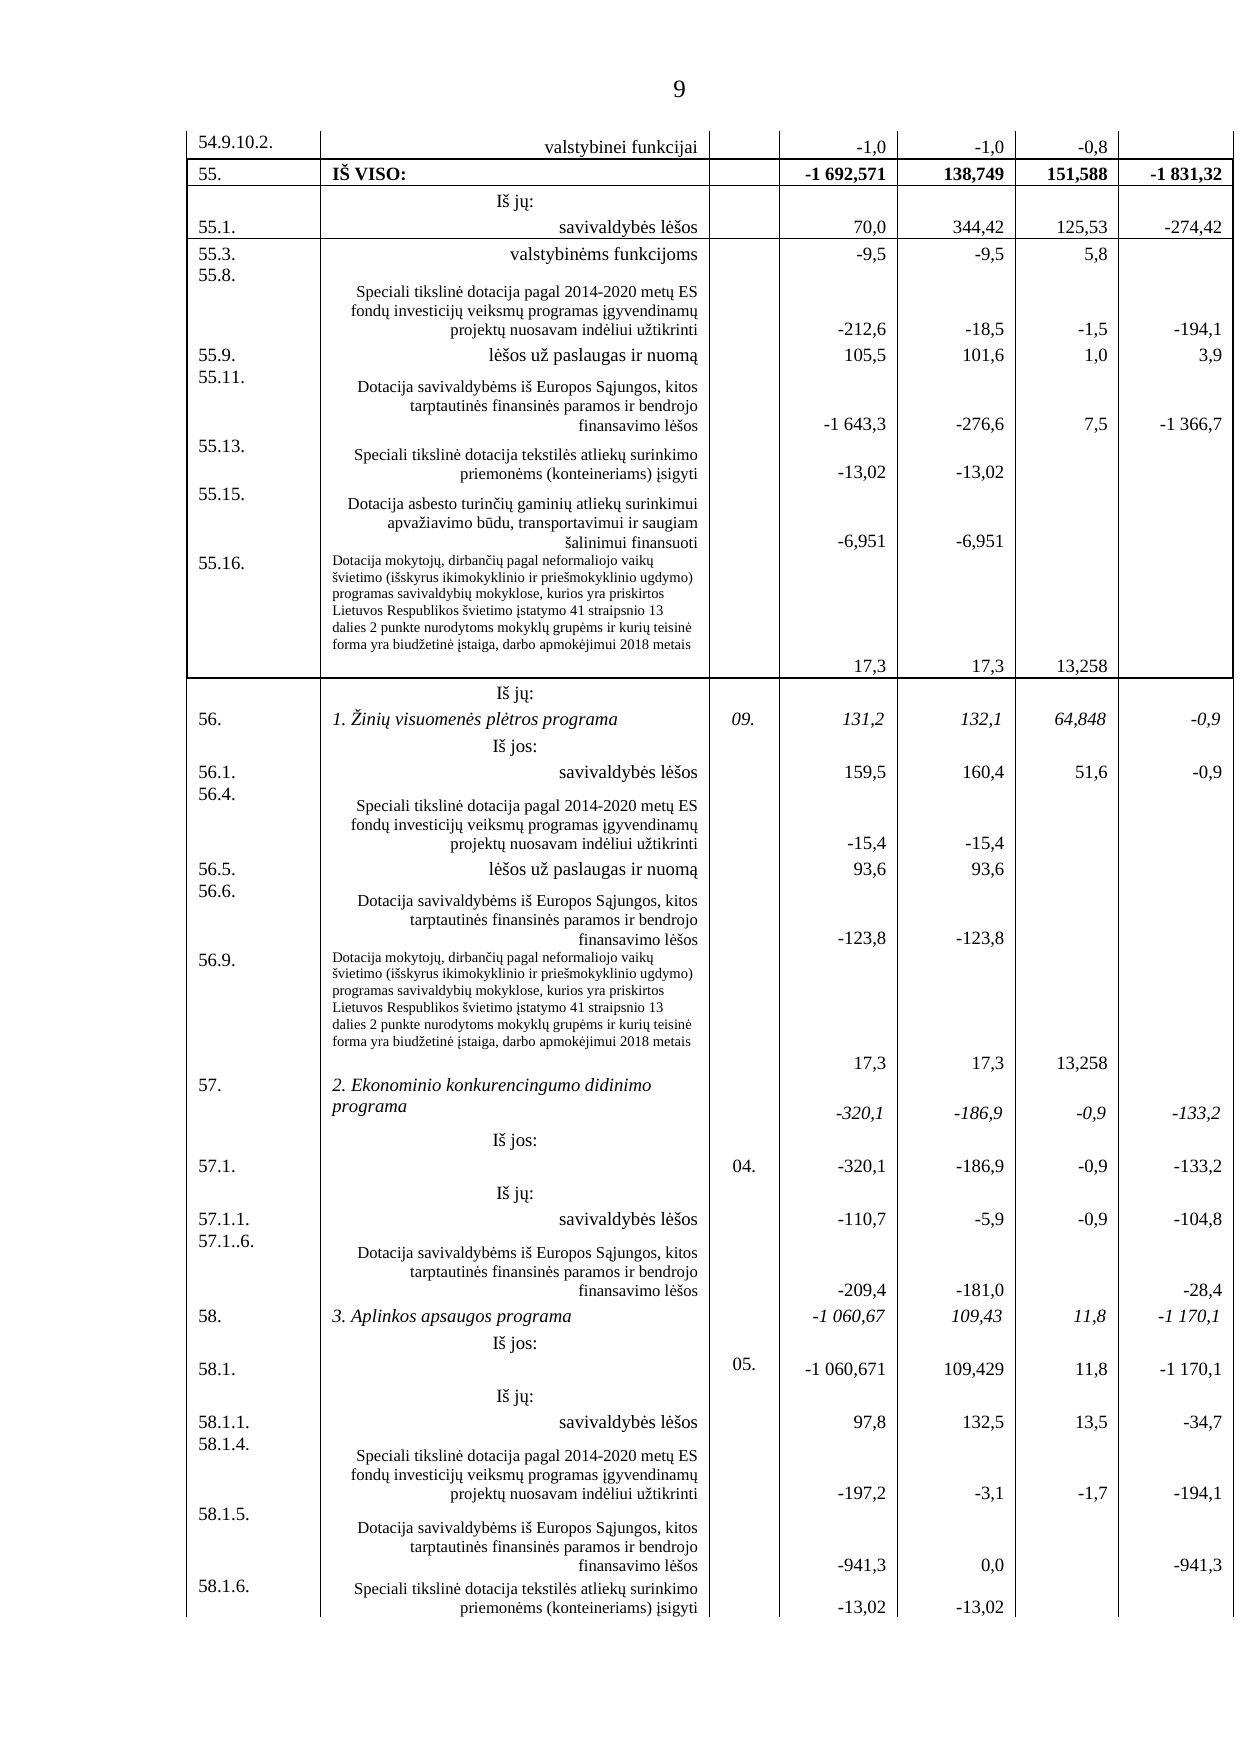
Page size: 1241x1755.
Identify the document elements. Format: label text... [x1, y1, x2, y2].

table_cell -133,2 [1119, 1074, 1233, 1123]
table_cell [1119, 239, 1232, 264]
table_cell [1016, 679, 1118, 703]
table_cell [1119, 880, 1233, 948]
table_cell Speciali tikslinė dotacija pagal 2014-2020 metų ES fondų investicijų veiksmų programas įgyvendinamų projektų nuosavam indėliui užtikrinti [321, 1433, 709, 1503]
table_cell [1016, 1124, 1118, 1150]
table_cell [1119, 435, 1232, 483]
table_cell [710, 679, 779, 703]
table_cell [710, 211, 779, 238]
table_cell [1119, 1177, 1233, 1203]
table_cell [710, 264, 779, 339]
table_cell valstybinėms funkcijoms [321, 239, 709, 264]
table_cell -194,1 [1119, 264, 1232, 339]
table_cell [1119, 679, 1233, 703]
table_cell 56.6. [187, 880, 320, 948]
table_cell [710, 1575, 779, 1617]
table_cell -18,5 [898, 264, 1015, 339]
table_cell Speciali tikslinė dotacija tekstilės atliekų surinkimo priemonėms (konteineriams) įsigyti [321, 435, 709, 483]
table_cell 57.1. [187, 1150, 320, 1177]
table_cell [1119, 730, 1233, 756]
table_cell 131,2 [780, 703, 897, 730]
table_cell Dotacija mokytojų, dirbančių pagal neformaliojo vaikų švietimo (išskyrus ikimokyklinio ir priešmokyklinio ugdymo) programas savivaldybių mokyklose, kurios yra priskirtos Lietuvos Respublikos švietimo įstatymo 41 straipsnio 13 dalies 2 punkte nurodytoms mokyklų grupėms ir kurių teisinė forma yra biudžetinė įstaiga, darbo apmokėjimui 2018 metais [321, 949, 709, 1073]
table_cell 56.4. [187, 783, 320, 853]
table_cell -13,02 [780, 435, 897, 483]
table_cell [780, 679, 897, 703]
table_cell [710, 483, 779, 552]
table_cell -0,8 [1016, 131, 1118, 158]
table_cell [898, 730, 1015, 756]
table_cell 09. [710, 703, 779, 730]
table_cell -274,42 [1119, 211, 1232, 238]
table_cell -320,1 [780, 1074, 897, 1123]
table_cell [710, 1124, 779, 1150]
table_cell -1 692,571 [780, 160, 897, 184]
table_cell Iš jos: [321, 1124, 709, 1150]
table_cell -15,4 [780, 783, 897, 853]
table_cell 55.8. [188, 264, 320, 339]
table_cell -0,9 [1016, 1074, 1118, 1123]
table_cell lėšos už paslaugas ir nuomą [321, 339, 709, 366]
table_cell 55.15. [188, 483, 320, 552]
table_cell [1119, 131, 1233, 158]
table_cell Speciali tikslinė dotacija pagal 2014-2020 metų ES fondų investicijų veiksmų programas įgyvendinamų projektų nuosavam indėliui užtikrinti [321, 264, 709, 339]
table_cell [187, 1380, 320, 1406]
table_cell [1119, 552, 1232, 677]
table_cell [898, 1380, 1015, 1406]
table_cell -194,1 [1119, 1433, 1233, 1503]
table_cell -181,0 [898, 1230, 1015, 1300]
table_cell -5,9 [898, 1203, 1015, 1230]
table_cell [710, 1300, 779, 1327]
table_cell [710, 339, 779, 366]
table_cell 56.5. [187, 853, 320, 880]
table_cell [710, 880, 779, 948]
table_cell [898, 679, 1015, 703]
table_cell 159,5 [780, 756, 897, 783]
table_cell 13,258 [1016, 552, 1118, 677]
table_cell 11,8 [1016, 1300, 1118, 1327]
table_cell -1 060,67 [780, 1300, 897, 1327]
table_cell [1119, 949, 1233, 1073]
table_cell [321, 1150, 709, 1177]
table_cell [710, 1230, 779, 1300]
table_cell Dotacija savivaldybėms iš Europos Sąjungos, kitos tarptautinės finansinės paramos ir bendrojo finansavimo lėšos [321, 880, 709, 948]
table_cell [1016, 1503, 1118, 1575]
table_cell 160,4 [898, 756, 1015, 783]
table_cell Dotacija mokytojų, dirbančių pagal neformaliojo vaikų švietimo (išskyrus ikimokyklinio ir priešmokyklinio ugdymo) programas savivaldybių mokyklose, kurios yra priskirtos Lietuvos Respublikos švietimo įstatymo 41 straipsnio 13 dalies 2 punkte nurodytoms mokyklų grupėms ir kurių teisinė forma yra biudžetinė įstaiga, darbo apmokėjimui 2018 metais [321, 552, 709, 677]
table_cell -123,8 [780, 880, 897, 948]
table_cell 51,6 [1016, 756, 1118, 783]
table_cell 151,588 [1016, 160, 1118, 184]
table_cell [710, 1177, 779, 1203]
table_cell [780, 730, 897, 756]
table_cell -133,2 [1119, 1150, 1233, 1177]
table_cell -34,7 [1119, 1406, 1233, 1433]
table_cell 55. [188, 160, 320, 184]
table_cell -3,1 [898, 1433, 1015, 1503]
table_cell -9,5 [780, 239, 897, 264]
table_cell [1016, 880, 1118, 948]
table_cell 7,5 [1016, 366, 1118, 434]
table_cell 132,1 [898, 703, 1015, 730]
table_cell -941,3 [1119, 1503, 1233, 1575]
table_cell [1119, 1124, 1233, 1150]
table_cell [710, 949, 779, 1073]
table_cell 5,8 [1016, 239, 1118, 264]
table_cell -28,4 [1119, 1230, 1233, 1300]
table_cell [710, 1406, 779, 1433]
table_cell 58.1.5. [187, 1503, 320, 1575]
table_cell -6,951 [898, 483, 1015, 552]
table_cell [710, 1433, 779, 1503]
table_cell 344,42 [898, 211, 1015, 238]
table_cell -13,02 [898, 435, 1015, 483]
table_cell 13,5 [1016, 1406, 1118, 1433]
table_cell savivaldybės lėšos [321, 1406, 709, 1433]
table_cell 57. [187, 1074, 320, 1123]
table_cell -1,0 [898, 131, 1015, 158]
table_cell 64,848 [1016, 703, 1118, 730]
table_cell -0,9 [1119, 703, 1233, 730]
table_cell -0,9 [1119, 756, 1233, 783]
table_cell savivaldybės lėšos [321, 1203, 709, 1230]
table_cell [1119, 1575, 1233, 1617]
table_cell [898, 186, 1015, 211]
table_cell [1016, 1380, 1118, 1406]
table_cell [1119, 783, 1233, 853]
table_cell -320,1 [780, 1150, 897, 1177]
table_cell 101,6 [898, 339, 1015, 366]
table_cell [710, 756, 779, 783]
table_cell [710, 239, 779, 264]
table_cell -209,4 [780, 1230, 897, 1300]
table_cell [710, 1203, 779, 1230]
table_cell [710, 366, 779, 434]
table_cell -15,4 [898, 783, 1015, 853]
table_cell 57.1..6. [187, 1230, 320, 1300]
table_cell 56. [187, 703, 320, 730]
table_cell -276,6 [898, 366, 1015, 434]
table_cell [710, 1503, 779, 1575]
table_cell [187, 1124, 320, 1150]
table_cell -1,7 [1016, 1433, 1118, 1503]
table_cell -1 366,7 [1119, 366, 1232, 434]
table_cell [1016, 1177, 1118, 1203]
table_cell 56.9. [187, 949, 320, 1073]
table_cell [1016, 1575, 1118, 1617]
table_cell 3. Aplinkos apsaugos programa [321, 1300, 709, 1327]
table_cell Iš jų: [321, 1177, 709, 1203]
table_cell 58.1.1. [187, 1406, 320, 1433]
table_cell -1 170,1 [1119, 1300, 1233, 1327]
table_cell 58. [187, 1300, 320, 1327]
table_cell 54.9.10.2. [187, 131, 320, 158]
table_cell 1,0 [1016, 339, 1118, 366]
table_cell 57.1.1. [187, 1203, 320, 1230]
table_cell 109,43 [898, 1300, 1015, 1327]
table_cell 132,5 [898, 1406, 1015, 1433]
table_cell [710, 1380, 779, 1406]
table_cell [710, 160, 779, 184]
table_cell [710, 1327, 779, 1353]
table_cell [898, 1327, 1015, 1353]
table_cell -0,9 [1016, 1150, 1118, 1177]
table_cell [780, 1124, 897, 1150]
table_cell 55.16. [188, 552, 320, 677]
table_cell [1119, 1327, 1233, 1353]
table_cell -1 060,671 [780, 1353, 897, 1380]
table_cell -1,0 [780, 131, 897, 158]
table_cell 70,0 [780, 211, 897, 238]
table_cell [187, 679, 320, 703]
table_cell [780, 1380, 897, 1406]
table_cell 55.3. [188, 239, 320, 264]
table_cell savivaldybės lėšos [321, 211, 709, 238]
table_cell [710, 131, 779, 158]
table_cell [710, 1074, 779, 1123]
table_cell [1016, 435, 1118, 483]
table_cell Speciali tikslinė dotacija pagal 2014-2020 metų ES fondų investicijų veiksmų programas įgyvendinamų projektų nuosavam indėliui užtikrinti [321, 783, 709, 853]
table_cell [1016, 1230, 1118, 1300]
table_cell 3,9 [1119, 339, 1232, 366]
table_cell [710, 783, 779, 853]
table_cell -9,5 [898, 239, 1015, 264]
table_cell Dotacija savivaldybėms iš Europos Sąjungos, kitos tarptautinės finansinės paramos ir bendrojo finansavimo lėšos [321, 1503, 709, 1575]
table_cell 55.1. [188, 211, 320, 238]
table_cell [1016, 1327, 1118, 1353]
table_cell 93,6 [898, 853, 1015, 880]
table_cell [780, 186, 897, 211]
table_cell [710, 435, 779, 483]
table_cell 56.1. [187, 756, 320, 783]
table_cell 17,3 [898, 949, 1015, 1073]
table_cell [1016, 730, 1118, 756]
table_cell Iš jos: [321, 1327, 709, 1353]
table_cell [898, 1124, 1015, 1150]
table_cell 17,3 [780, 552, 897, 677]
table_cell -197,2 [780, 1433, 897, 1503]
table_cell [780, 1177, 897, 1203]
table_cell valstybinei funkcijai [321, 131, 709, 158]
table_cell -186,9 [898, 1150, 1015, 1177]
table_cell 109,429 [898, 1353, 1015, 1380]
table_cell [710, 186, 779, 211]
table_cell [898, 1177, 1015, 1203]
table_cell [1119, 483, 1232, 552]
table_cell Speciali tikslinė dotacija tekstilės atliekų surinkimo priemonėms (konteineriams) įsigyti [321, 1575, 709, 1617]
table_cell [188, 186, 320, 211]
table_cell savivaldybės lėšos [321, 756, 709, 783]
table_cell 2. Ekonominio konkurencingumo didinimo programa [321, 1074, 709, 1123]
table_cell Iš jų: [321, 679, 709, 703]
table_cell IŠ VISO: [321, 160, 709, 184]
table_cell 97,8 [780, 1406, 897, 1433]
table_cell -110,7 [780, 1203, 897, 1230]
table_cell [1016, 783, 1118, 853]
table_cell 58.1. [187, 1353, 320, 1380]
table_cell [187, 1177, 320, 1203]
table_cell -123,8 [898, 880, 1015, 948]
table_cell 58.1.4. [187, 1433, 320, 1503]
table_cell -1 170,1 [1119, 1353, 1233, 1380]
table_cell 55.9. [188, 339, 320, 366]
table_cell 13,258 [1016, 949, 1118, 1073]
table_cell [710, 853, 779, 880]
table_cell 125,53 [1016, 211, 1118, 238]
table_cell 17,3 [780, 949, 897, 1073]
table_cell [1119, 1380, 1233, 1406]
table_cell [1119, 186, 1232, 211]
table_cell 17,3 [898, 552, 1015, 677]
table_cell [1016, 186, 1118, 211]
table_cell [1016, 853, 1118, 880]
table_cell Iš jų: [321, 1380, 709, 1406]
table_cell [321, 1353, 709, 1380]
table_cell Dotacija savivaldybėms iš Europos Sąjungos, kitos tarptautinės finansinės paramos ir bendrojo finansavimo lėšos [321, 366, 709, 434]
table_cell 58.1.6. [187, 1575, 320, 1617]
table_cell [1119, 853, 1233, 880]
table_cell -212,6 [780, 264, 897, 339]
table_cell 55.13. [188, 435, 320, 483]
table_cell Dotacija asbesto turinčių gaminių atliekų surinkimui apvažiavimo būdu, transportavimui ir saugiam šalinimui finansuoti [321, 483, 709, 552]
table_cell -104,8 [1119, 1203, 1233, 1230]
table_cell lėšos už paslaugas ir nuomą [321, 853, 709, 880]
table_cell [187, 730, 320, 756]
table_cell 04. [710, 1150, 779, 1177]
table_cell -941,3 [780, 1503, 897, 1575]
table_cell 105,5 [780, 339, 897, 366]
table_cell Iš jos: [321, 730, 709, 756]
table_cell 93,6 [780, 853, 897, 880]
table_cell -13,02 [898, 1575, 1015, 1617]
table_cell 138,749 [898, 160, 1015, 184]
table_cell 11,8 [1016, 1353, 1118, 1380]
table_cell 05. [710, 1353, 779, 1380]
table_cell -13,02 [780, 1575, 897, 1617]
table_cell -6,951 [780, 483, 897, 552]
table_cell 0,0 [898, 1503, 1015, 1575]
table_cell -1,5 [1016, 264, 1118, 339]
table_cell [187, 1327, 320, 1353]
table_cell -0,9 [1016, 1203, 1118, 1230]
table_cell [710, 552, 779, 677]
table_cell -186,9 [898, 1074, 1015, 1123]
table_cell 55.11. [188, 366, 320, 434]
table_cell [710, 730, 779, 756]
table_cell [780, 1327, 897, 1353]
table_cell -1 831,32 [1119, 160, 1232, 184]
table_cell Iš jų: [321, 186, 709, 211]
table_cell 1. Žinių visuomenės plėtros programa [321, 703, 709, 730]
table_cell [1016, 483, 1118, 552]
table_cell -1 643,3 [780, 366, 897, 434]
table_cell Dotacija savivaldybėms iš Europos Sąjungos, kitos tarptautinės finansinės paramos ir bendrojo finansavimo lėšos [321, 1230, 709, 1300]
